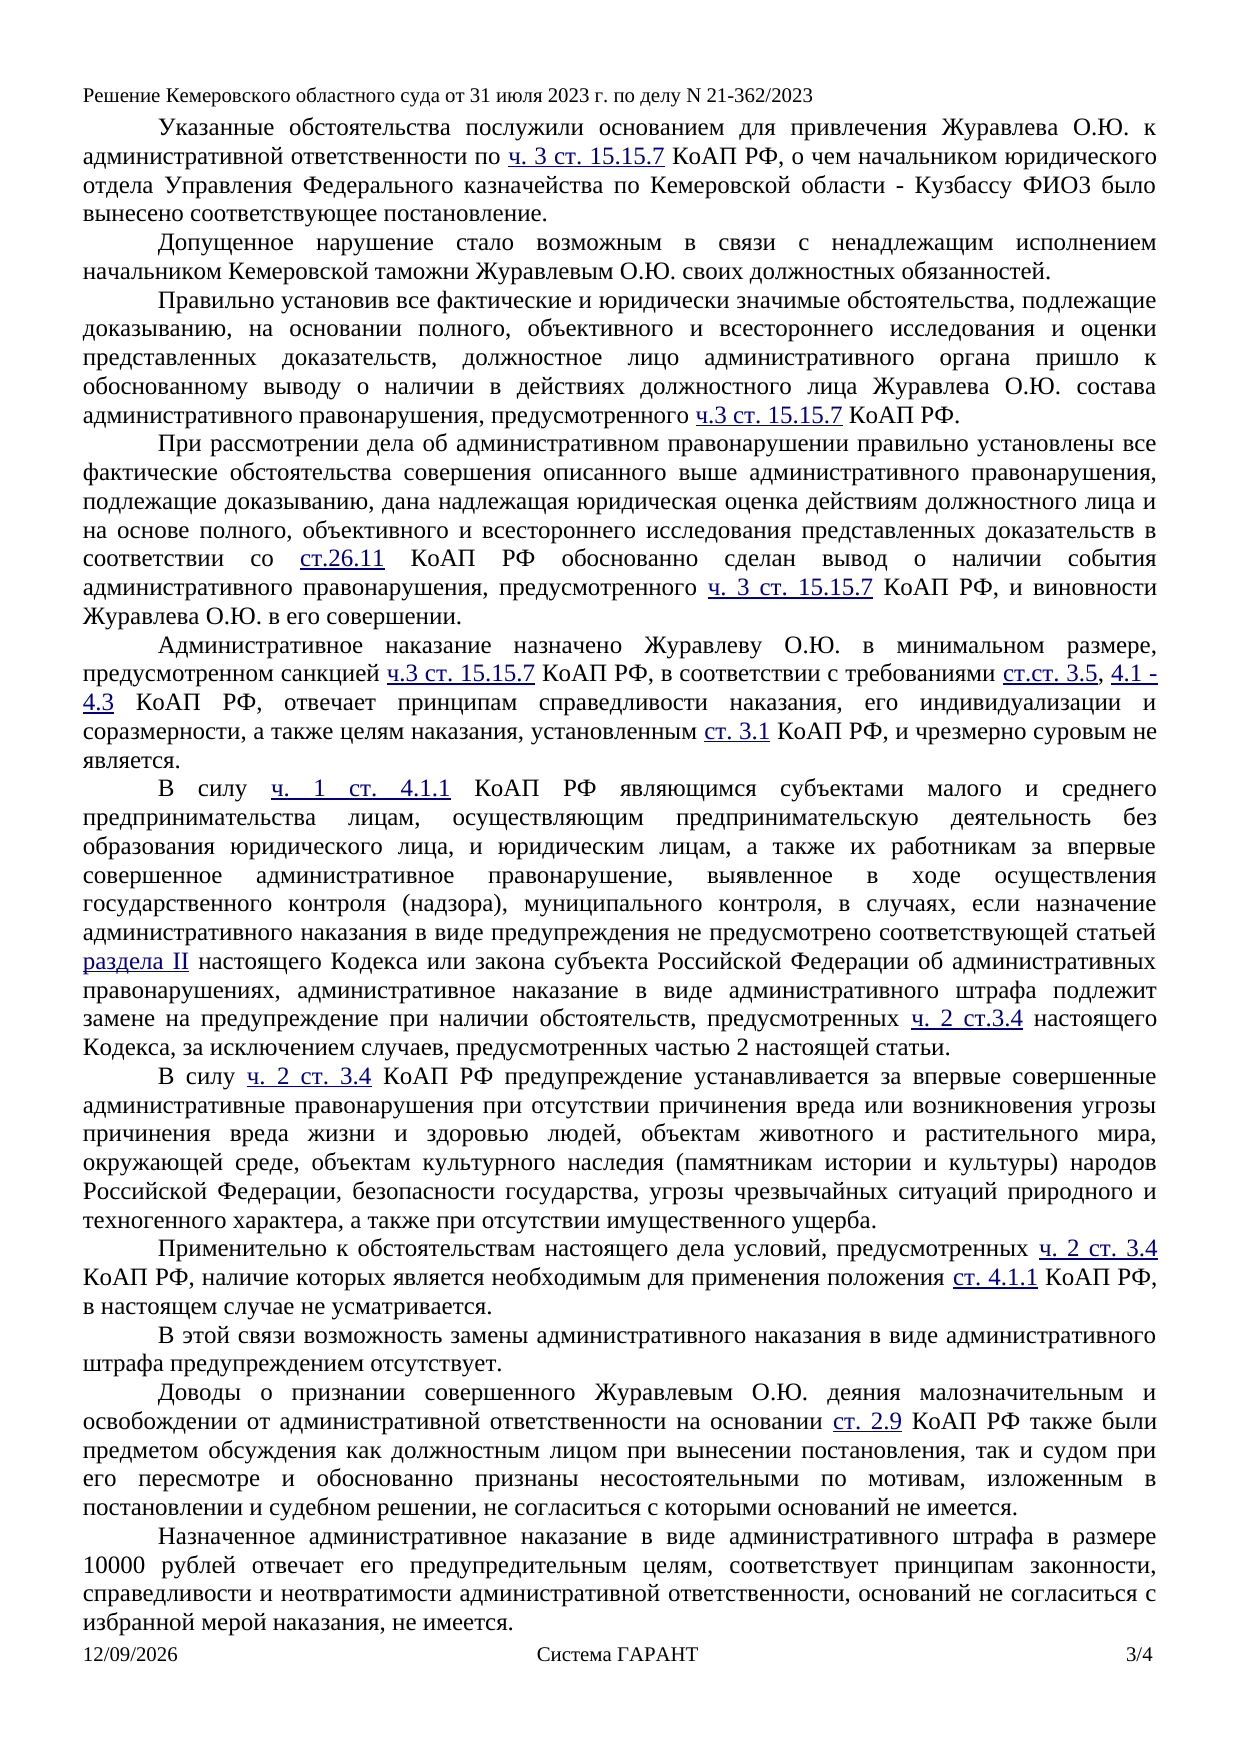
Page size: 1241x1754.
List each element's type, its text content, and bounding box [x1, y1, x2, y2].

text Допущенное нарушение стало возможным в связи с ненадлежащим исполнением начальником Кемеровской таможни Журавлевым О.Ю. своих должностных обязанностей. [83, 227, 1157, 285]
text Указанные обстоятельства послужили основанием для привлечения Журавлева О.Ю. к административной ответственности по ч. 3 ст. 15.15.7 КоАП РФ, о чем начальником юридического отдела Управления Федерального казначейства по Кемеровской области - Кузбассу ФИО3 было вынесено соответствующее постановление. [83, 112, 1157, 227]
text Административное наказание назначено Журавлеву О.Ю. в минимальном размере, предусмотренном санкцией ч.3 ст. 15.15.7 КоАП РФ, в соответствии с требованиями ст.ст. 3.5, 4.1 - 4.3 КоАП РФ, отвечает принципам справедливости наказания, его индивидуализации и соразмерности, а также целям наказания, установленным ст. 3.1 КоАП РФ, и чрезмерно суровым не является. [83, 630, 1157, 773]
text В силу ч. 2 ст. 3.4 КоАП РФ предупреждение устанавливается за впервые совершенные административные правонарушения при отсутствии причинения вреда или возникновения угрозы причинения вреда жизни и здоровью людей, объектам животного и растительного мира, окружающей среде, объектам культурного наследия (памятникам истории и культуры) народов Российской Федерации, безопасности государства, угрозы чрезвычайных ситуаций природного и техногенного характера, а также при отсутствии имущественного ущерба. [83, 1061, 1157, 1233]
text В этой связи возможность замены административного наказания в виде административного штрафа предупреждением отсутствует. [83, 1320, 1157, 1377]
text Применительно к обстоятельствам настоящего дела условий, предусмотренных ч. 2 ст. 3.4 КоАП РФ, наличие которых является необходимым для применения положения ст. 4.1.1 КоАП РФ, в настоящем случае не усматривается. [83, 1233, 1157, 1320]
text При рассмотрении дела об административном правонарушении правильно установлены все фактические обстоятельства совершения описанного выше административного правонарушения, подлежащие доказыванию, дана надлежащая юридическая оценка действиям должностного лица и на основе полного, объективного и всестороннего исследования представленных доказательств в соответствии со ст.26.11 КоАП РФ обоснованно сделан вывод о наличии события административного правонарушения, предусмотренного ч. 3 ст. 15.15.7 КоАП РФ, и виновности Журавлева О.Ю. в его совершении. [83, 428, 1157, 630]
text Правильно установив все фактические и юридически значимые обстоятельства, подлежащие доказыванию, на основании полного, объективного и всестороннего исследования и оценки представленных доказательств, должностное лицо административного органа пришло к обоснованному выводу о наличии в действиях должностного лица Журавлева О.Ю. состава административного правонарушения, предусмотренного ч.3 ст. 15.15.7 КоАП РФ. [83, 285, 1157, 428]
text В силу ч. 1 ст. 4.1.1 КоАП РФ являющимся субъектами малого и среднего предпринимательства лицам, осуществляющим предпринимательскую деятельность без образования юридического лица, и юридическим лицам, а также их работникам за впервые совершенное административное правонарушение, выявленное в ходе осуществления государственного контроля (надзора), муниципального контроля, в случаях, если назначение административного наказания в виде предупреждения не предусмотрено соответствующей статьей раздела II настоящего Кодекса или закона субъекта Российской Федерации об административных правонарушениях, административное наказание в виде административного штрафа подлежит замене на предупреждение при наличии обстоятельств, предусмотренных ч. 2 ст.3.4 настоящего Кодекса, за исключением случаев, предусмотренных частью 2 настоящей статьи. [83, 773, 1157, 1061]
text Назначенное административное наказание в виде административного штрафа в размере 10000 рублей отвечает его предупредительным целям, соответствует принципам законности, справедливости и неотвратимости административной ответственности, оснований не согласиться с избранной мерой наказания, не имеется. [83, 1521, 1157, 1636]
text Доводы о признании совершенного Журавлевым О.Ю. деяния малозначительным и освобождении от административной ответственности на основании ст. 2.9 КоАП РФ также были предметом обсуждения как должностным лицом при вынесении постановления, так и судом при его пересмотре и обоснованно признаны несостоятельными по мотивам, изложенным в постановлении и судебном решении, не согласиться с которыми оснований не имеется. [83, 1377, 1157, 1521]
